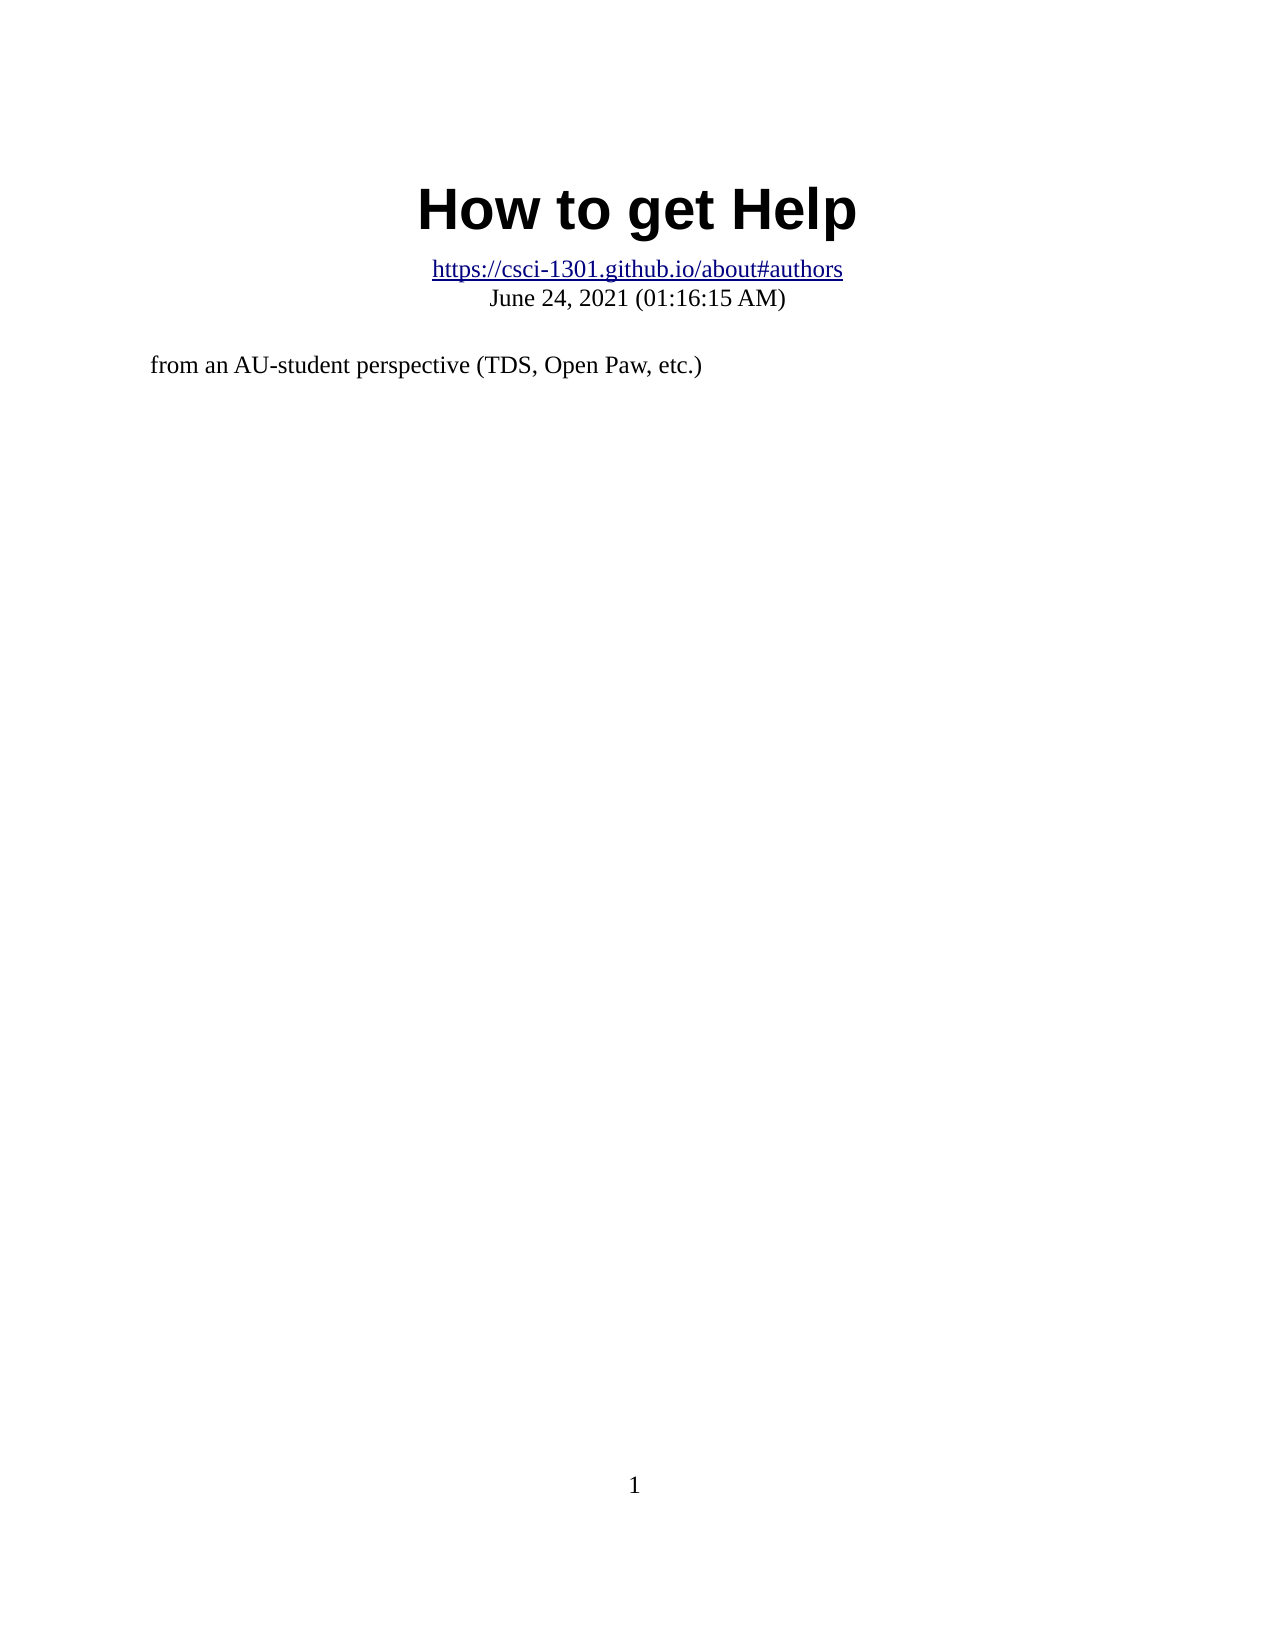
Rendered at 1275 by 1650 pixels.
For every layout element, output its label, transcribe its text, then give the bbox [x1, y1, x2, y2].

text https://csci-1301.github.io/about#authors [150, 254, 1125, 283]
text June 24, 2021 (01:16:15 AM) [150, 283, 1125, 312]
title How to get Help [150, 175, 1125, 242]
text from an AU-student perspective (TDS, Open Paw, etc.) [150, 350, 1125, 378]
